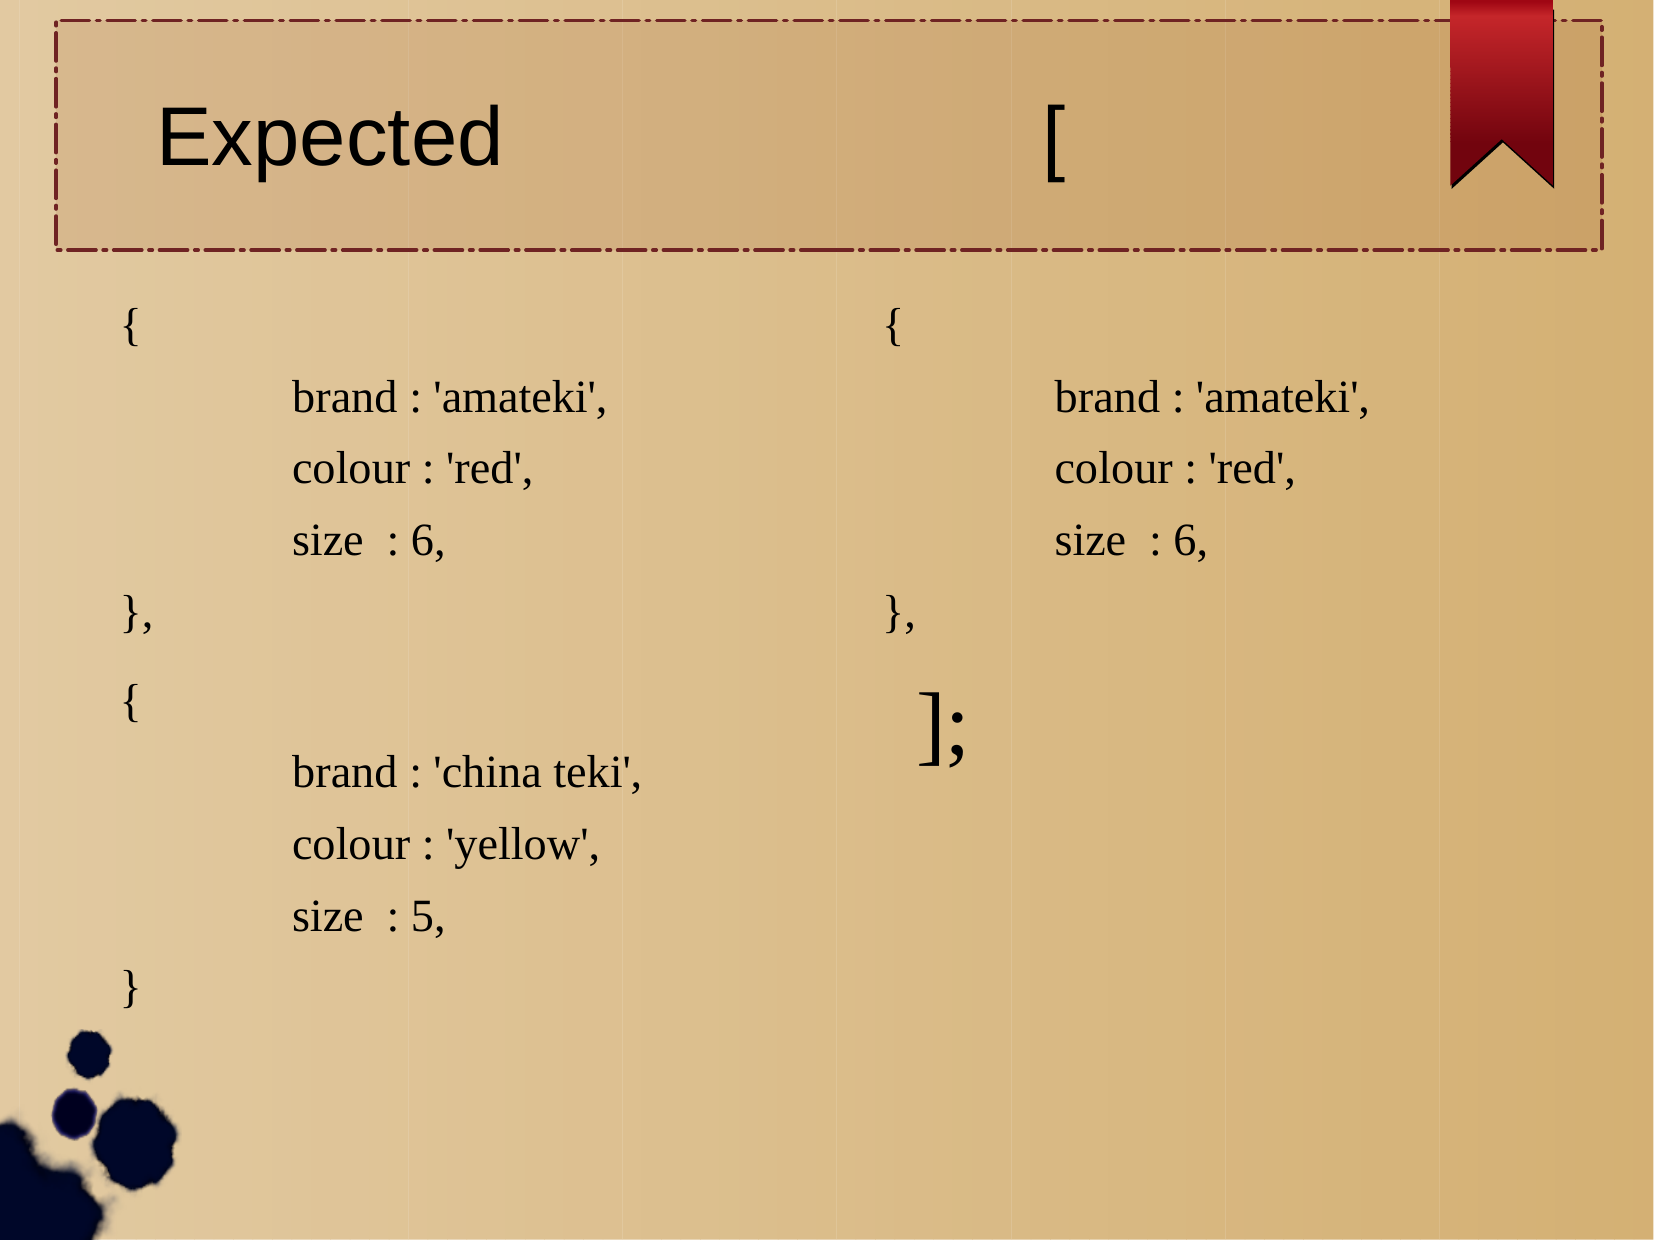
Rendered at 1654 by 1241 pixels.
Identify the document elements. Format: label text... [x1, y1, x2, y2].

text_box Expected [ [141, 82, 1430, 191]
list { brand : 'china teki', colour : 'yellow', size : 5, } [82, 674, 809, 1018]
list ]; [845, 674, 1572, 1018]
list { brand : 'amateki', colour : 'red', size : 6, }, [845, 299, 1572, 643]
list { brand : 'amateki', colour : 'red', size : 6, }, [82, 299, 809, 643]
